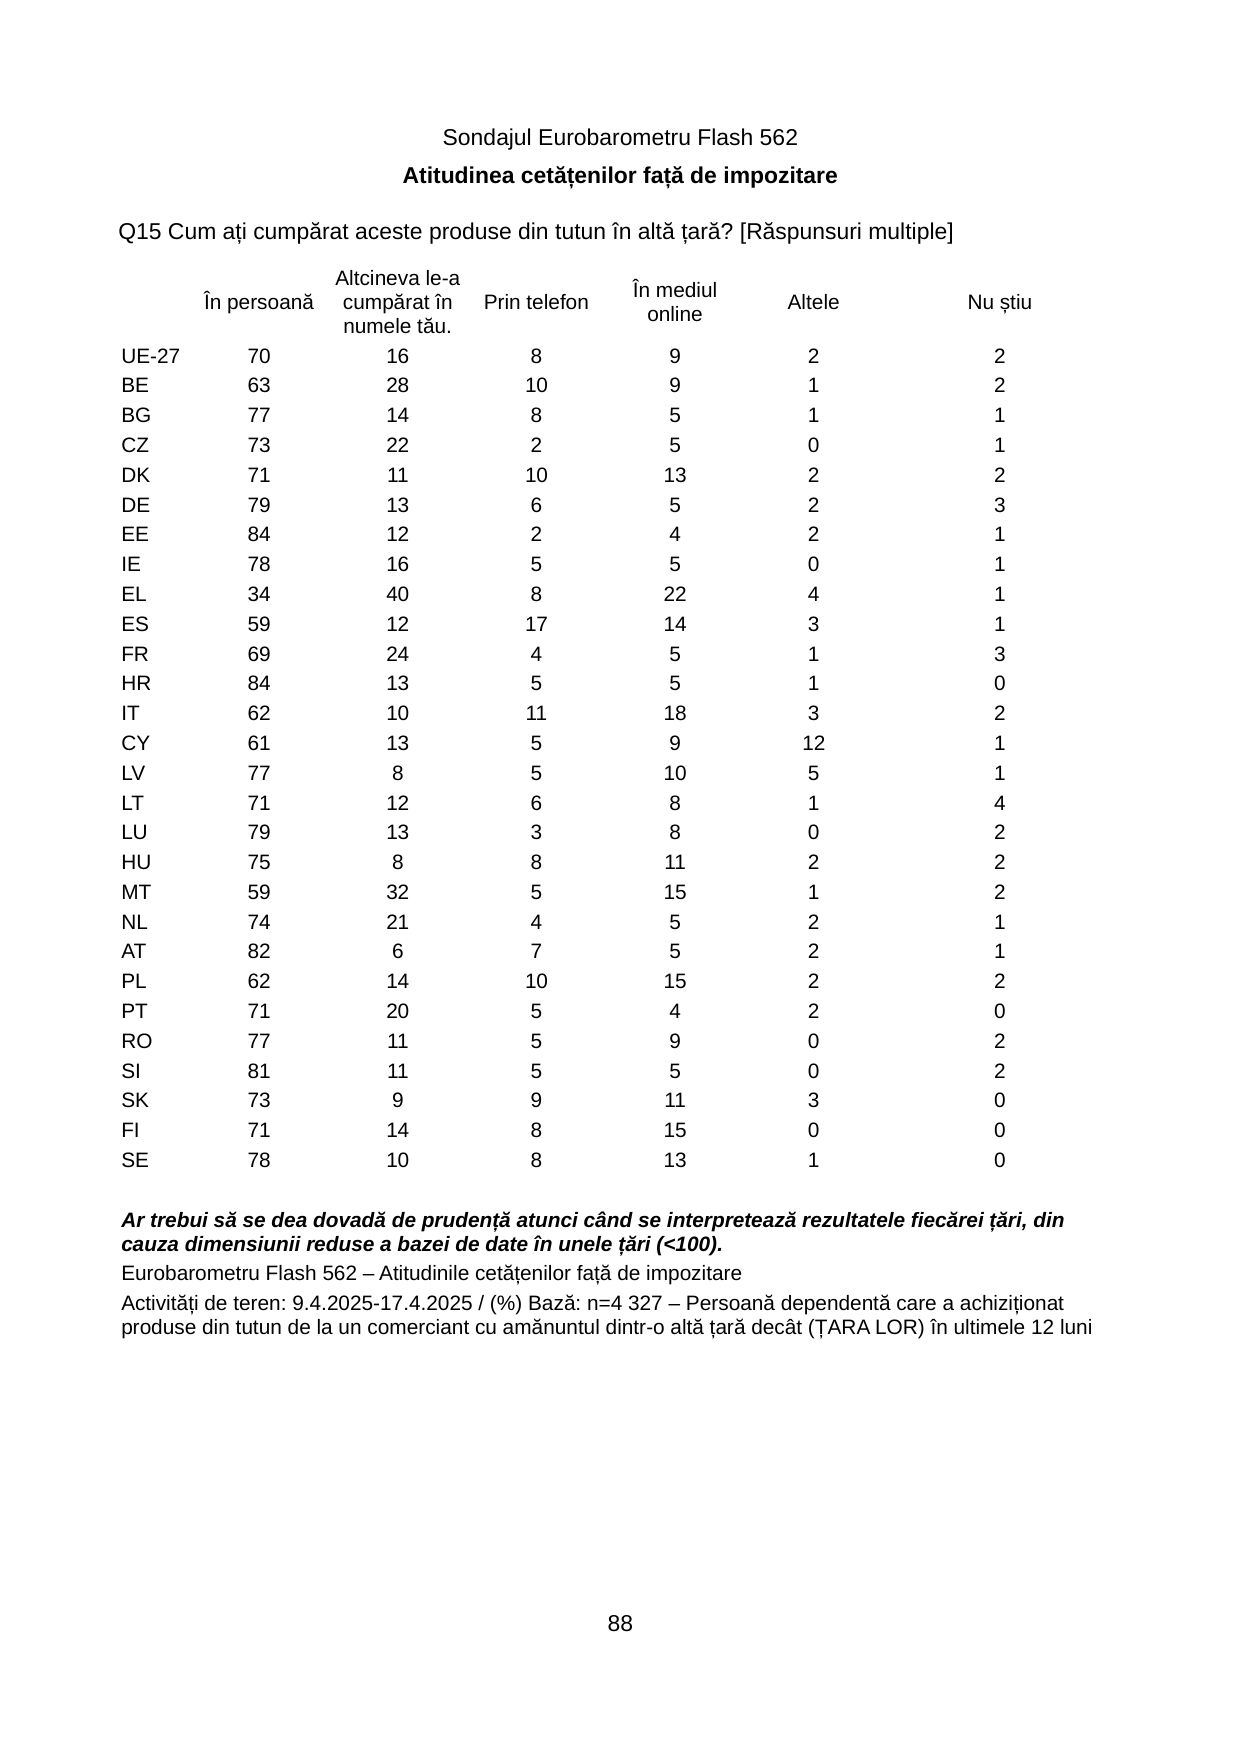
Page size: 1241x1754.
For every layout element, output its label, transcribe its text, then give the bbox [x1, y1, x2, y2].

table_cell 73 [190, 1085, 328, 1115]
table_cell 8 [467, 847, 606, 877]
table_cell 22 [606, 579, 744, 609]
table_cell BE [118, 370, 189, 400]
table_header Altcineva le-a cumpărat în numele tău. [328, 263, 467, 341]
table_cell 4 [467, 907, 606, 936]
table_cell 12 [744, 728, 883, 758]
table_cell [467, 1175, 606, 1204]
table_cell 69 [190, 639, 328, 668]
table_cell 11 [467, 698, 606, 728]
table_cell IT [118, 698, 189, 728]
table_cell 4 [467, 639, 606, 668]
table_cell SK [118, 1085, 189, 1115]
table_cell 1 [744, 788, 883, 817]
table_cell 5 [467, 728, 606, 758]
table_cell 2 [883, 370, 1117, 400]
table_cell 62 [190, 966, 328, 996]
table_cell PT [118, 996, 189, 1026]
table_cell ES [118, 609, 189, 638]
table_cell 3 [744, 1085, 883, 1115]
table_cell FR [118, 639, 189, 668]
table_cell SI [118, 1056, 189, 1085]
table_cell 84 [190, 668, 328, 698]
table_cell 5 [606, 639, 744, 668]
table_cell 6 [467, 788, 606, 817]
table_cell 0 [744, 817, 883, 847]
table_cell 2 [883, 698, 1117, 728]
table_cell 10 [467, 966, 606, 996]
text Q15 Cum ați cumpărat aceste produse din tutun în altă țară? [Răspunsuri multiple] [118, 218, 1122, 244]
table_cell 2 [744, 341, 883, 370]
table_cell 61 [190, 728, 328, 758]
table_cell 2 [744, 460, 883, 489]
table_cell 2 [883, 1056, 1117, 1085]
table_cell 15 [606, 966, 744, 996]
table_cell 9 [606, 1026, 744, 1056]
table_cell 71 [190, 460, 328, 489]
table_cell 74 [190, 907, 328, 936]
table_cell 1 [744, 1145, 883, 1175]
table_cell 2 [883, 817, 1117, 847]
table_cell DE [118, 490, 189, 519]
table_cell 14 [328, 400, 467, 430]
table_cell 16 [328, 549, 467, 579]
table_cell 5 [606, 430, 744, 460]
table_cell 24 [328, 639, 467, 668]
table_cell 17 [467, 609, 606, 638]
table_cell 59 [190, 609, 328, 638]
table_cell 5 [606, 1056, 744, 1085]
table_cell 2 [467, 519, 606, 549]
table_cell EE [118, 519, 189, 549]
table_cell 1 [883, 758, 1117, 787]
table_cell DK [118, 460, 189, 489]
table_cell 78 [190, 549, 328, 579]
table_cell 1 [883, 609, 1117, 638]
table_cell UE-27 [118, 341, 189, 370]
table_cell IE [118, 549, 189, 579]
table_cell 11 [328, 460, 467, 489]
table_cell 13 [328, 817, 467, 847]
table_header Nu știu [883, 263, 1117, 341]
table_cell 71 [190, 996, 328, 1026]
table_cell 5 [606, 400, 744, 430]
table_cell 3 [744, 609, 883, 638]
table_cell 0 [883, 1145, 1117, 1175]
table_cell 5 [606, 549, 744, 579]
table_cell 8 [328, 847, 467, 877]
table_cell 2 [744, 966, 883, 996]
table_cell 5 [606, 668, 744, 698]
table_cell 3 [883, 639, 1117, 668]
table_cell 12 [328, 788, 467, 817]
table_cell 77 [190, 1026, 328, 1056]
table_cell 2 [883, 877, 1117, 907]
table_cell 10 [606, 758, 744, 787]
table_cell 3 [744, 698, 883, 728]
table_cell 0 [744, 1026, 883, 1056]
table_cell 0 [744, 1115, 883, 1145]
table_cell 8 [606, 817, 744, 847]
table_cell 21 [328, 907, 467, 936]
table_cell 62 [190, 698, 328, 728]
table_cell Ar trebui să se dea dovadă de prudență atunci când se interpretează rezultatele fiecărei țări, din cauza dimensiunii reduse a bazei de date în unele țări (<100). [118, 1205, 1117, 1258]
table_cell 13 [606, 1145, 744, 1175]
table_cell 20 [328, 996, 467, 1026]
table_cell 13 [606, 460, 744, 489]
table_cell 32 [328, 877, 467, 907]
table_cell HR [118, 668, 189, 698]
table_cell 8 [467, 341, 606, 370]
table_cell 2 [744, 996, 883, 1026]
table_cell 16 [328, 341, 467, 370]
table_cell 1 [883, 519, 1117, 549]
table_cell 59 [190, 877, 328, 907]
table_cell 1 [744, 639, 883, 668]
table_cell [744, 1175, 883, 1204]
table_cell 10 [467, 370, 606, 400]
table_cell FI [118, 1115, 189, 1145]
table_cell 8 [467, 1145, 606, 1175]
table_cell 12 [328, 609, 467, 638]
table_cell Activități de teren: 9.4.2025-17.4.2025 / (%) Bază: n=4 327 – Persoană dependentă care a achiziționat produse din tutun de la un comerciant cu amănuntul dintr-o altă țară decât (ȚARA LOR) în ultimele 12 luni [118, 1288, 1117, 1342]
table_cell 4 [744, 579, 883, 609]
table_cell 4 [606, 996, 744, 1026]
table_cell 0 [883, 668, 1117, 698]
table_cell 9 [606, 341, 744, 370]
table_cell 2 [883, 460, 1117, 489]
table_header [118, 263, 189, 341]
table_header În persoană [190, 263, 328, 341]
table_cell 5 [606, 490, 744, 519]
table_cell 78 [190, 1145, 328, 1175]
table_cell 18 [606, 698, 744, 728]
table_cell 2 [744, 907, 883, 936]
table_cell 10 [328, 698, 467, 728]
table_cell 79 [190, 490, 328, 519]
table_cell Eurobarometru Flash 562 – Atitudinile cetățenilor față de impozitare [118, 1258, 1117, 1288]
table_cell 2 [467, 430, 606, 460]
table_cell 63 [190, 370, 328, 400]
table_cell 9 [467, 1085, 606, 1115]
table_cell 2 [744, 936, 883, 966]
table_cell 5 [467, 549, 606, 579]
table_cell 9 [606, 370, 744, 400]
table_cell 8 [467, 1115, 606, 1145]
table_cell 10 [328, 1145, 467, 1175]
table_cell 14 [606, 609, 744, 638]
table_cell 9 [606, 728, 744, 758]
table_cell 71 [190, 788, 328, 817]
table_cell 0 [883, 1085, 1117, 1115]
table_cell 8 [467, 579, 606, 609]
table_cell 2 [744, 519, 883, 549]
table_cell 75 [190, 847, 328, 877]
table_cell SE [118, 1145, 189, 1175]
table_cell [118, 1175, 189, 1204]
table_cell PL [118, 966, 189, 996]
table_cell 15 [606, 877, 744, 907]
table_cell EL [118, 579, 189, 609]
table_cell [190, 1175, 328, 1204]
table_cell CY [118, 728, 189, 758]
table_cell LV [118, 758, 189, 787]
table_header Prin telefon [467, 263, 606, 341]
table_cell [606, 1175, 744, 1204]
table_cell 0 [744, 1056, 883, 1085]
table_cell 1 [744, 877, 883, 907]
table_cell 0 [883, 996, 1117, 1026]
table_cell 79 [190, 817, 328, 847]
table_cell 1 [883, 579, 1117, 609]
table_header În mediul online [606, 263, 744, 341]
table_cell 0 [883, 1115, 1117, 1145]
table_cell 5 [606, 936, 744, 966]
table_cell 84 [190, 519, 328, 549]
table_cell 2 [883, 966, 1117, 996]
table_cell 1 [744, 668, 883, 698]
table_cell HU [118, 847, 189, 877]
table_cell NL [118, 907, 189, 936]
table_cell 70 [190, 341, 328, 370]
table_cell 15 [606, 1115, 744, 1145]
table_cell RO [118, 1026, 189, 1056]
table_cell 6 [467, 490, 606, 519]
table_cell 5 [467, 1026, 606, 1056]
table_cell 7 [467, 936, 606, 966]
table_cell 13 [328, 728, 467, 758]
table_cell 40 [328, 579, 467, 609]
table_cell 5 [606, 907, 744, 936]
table_cell 10 [467, 460, 606, 489]
table_cell 73 [190, 430, 328, 460]
table_cell BG [118, 400, 189, 430]
table_cell 1 [883, 549, 1117, 579]
table_cell LT [118, 788, 189, 817]
table_cell 8 [606, 788, 744, 817]
table_cell 12 [328, 519, 467, 549]
table_cell 6 [328, 936, 467, 966]
table_cell 2 [883, 341, 1117, 370]
table_cell 11 [328, 1056, 467, 1085]
table_cell 2 [883, 847, 1117, 877]
table_cell 2 [744, 847, 883, 877]
table_cell 1 [883, 907, 1117, 936]
table_cell 1 [883, 728, 1117, 758]
table_cell 28 [328, 370, 467, 400]
table_cell 13 [328, 668, 467, 698]
table_cell 0 [744, 430, 883, 460]
table_cell 11 [606, 847, 744, 877]
table_cell 3 [467, 817, 606, 847]
table_cell 1 [883, 400, 1117, 430]
table_cell 5 [467, 668, 606, 698]
table_cell 11 [328, 1026, 467, 1056]
table_cell 1 [744, 370, 883, 400]
table_cell 4 [883, 788, 1117, 817]
table_cell 82 [190, 936, 328, 966]
table_cell 77 [190, 400, 328, 430]
table_cell 1 [744, 400, 883, 430]
table_cell 2 [883, 1026, 1117, 1056]
table_cell 13 [328, 490, 467, 519]
table_cell 8 [328, 758, 467, 787]
table_cell 1 [883, 936, 1117, 966]
table_cell 5 [467, 1056, 606, 1085]
table_cell 5 [467, 758, 606, 787]
table_cell 81 [190, 1056, 328, 1085]
table_cell 9 [328, 1085, 467, 1115]
table_cell 71 [190, 1115, 328, 1145]
table_cell 22 [328, 430, 467, 460]
table_cell AT [118, 936, 189, 966]
table_header Altele [744, 263, 883, 341]
table_cell 5 [467, 877, 606, 907]
table_cell 14 [328, 966, 467, 996]
table_cell 5 [467, 996, 606, 1026]
table_cell 77 [190, 758, 328, 787]
table_cell 14 [328, 1115, 467, 1145]
table_cell 4 [606, 519, 744, 549]
table_cell 11 [606, 1085, 744, 1115]
table_cell MT [118, 877, 189, 907]
table_cell 34 [190, 579, 328, 609]
table_cell 8 [467, 400, 606, 430]
table_cell [328, 1175, 467, 1204]
table_cell LU [118, 817, 189, 847]
table_cell CZ [118, 430, 189, 460]
table_cell 3 [883, 490, 1117, 519]
table_cell [883, 1175, 1117, 1204]
table_cell 5 [744, 758, 883, 787]
table_cell 2 [744, 490, 883, 519]
table_cell 0 [744, 549, 883, 579]
table_cell 1 [883, 430, 1117, 460]
